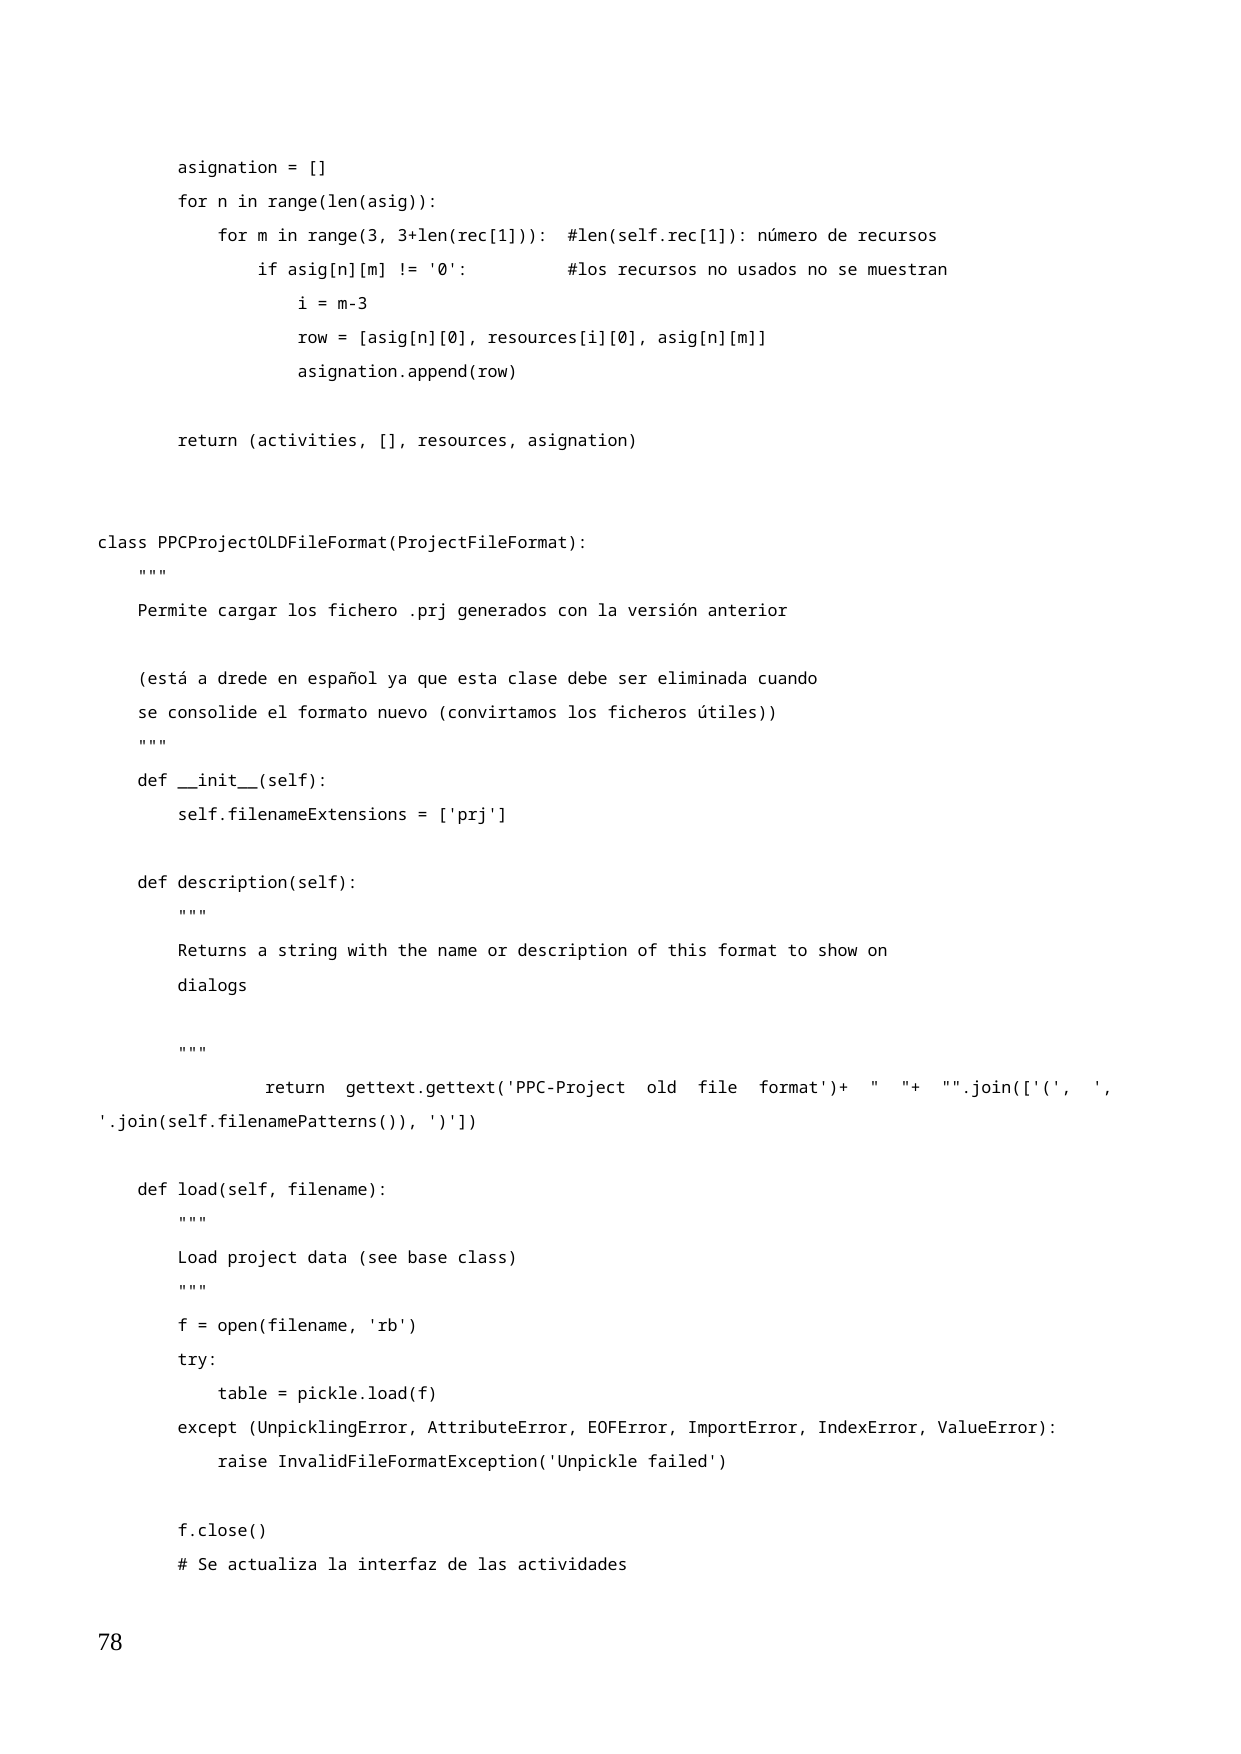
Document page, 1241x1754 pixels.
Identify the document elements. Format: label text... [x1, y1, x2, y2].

text try: [97, 1348, 1113, 1371]
text (está a drede en español ya que esta clase debe ser eliminada cuando [97, 667, 1113, 689]
text return gettext.gettext('PPC-Project old file format')+ " "+ "".join(['(', ', '.join(self.filenamePatterns()), ')']) [97, 1075, 1113, 1132]
text def __init__(self): [97, 769, 1113, 791]
text asignation = [] [97, 156, 1113, 178]
text raise InvalidFileFormatException('Unpickle failed') [97, 1450, 1113, 1473]
text dialogs [97, 973, 1113, 996]
text if asig[n][m] != '0': #los recursos no usados no se muestran [97, 258, 1113, 281]
text """ [97, 735, 1113, 757]
text """ [97, 564, 1113, 587]
text return (activities, [], resources, asignation) [97, 428, 1113, 451]
text except (UnpicklingError, AttributeError, EOFError, ImportError, IndexError, ValueError): [97, 1416, 1113, 1439]
text f.close() [97, 1518, 1113, 1541]
text f = open(filename, 'rb') [97, 1314, 1113, 1336]
text for m in range(3, 3+len(rec[1])): #len(self.rec[1]): número de recursos [97, 224, 1113, 246]
text class PPCProjectOLDFileFormat(ProjectFileFormat): [97, 530, 1113, 553]
text """ [97, 1280, 1113, 1302]
text Returns a string with the name or description of this format to show on [97, 939, 1113, 962]
text for n in range(len(asig)): [97, 190, 1113, 212]
text Load project data (see base class) [97, 1246, 1113, 1268]
text def description(self): [97, 871, 1113, 894]
text i = m-3 [97, 292, 1113, 314]
text self.filenameExtensions = ['prj'] [97, 803, 1113, 826]
text """ [97, 1041, 1113, 1064]
text """ [97, 905, 1113, 928]
text # Se actualiza la interfaz de las actividades [97, 1552, 1113, 1575]
text """ [97, 1212, 1113, 1234]
text table = pickle.load(f) [97, 1382, 1113, 1404]
text asignation.append(row) [97, 360, 1113, 383]
text def load(self, filename): [97, 1177, 1113, 1200]
text row = [asig[n][0], resources[i][0], asig[n][m]] [97, 326, 1113, 349]
text se consolide el formato nuevo (convirtamos los ficheros útiles)) [97, 701, 1113, 723]
text Permite cargar los fichero .prj generados con la versión anterior [97, 598, 1113, 621]
